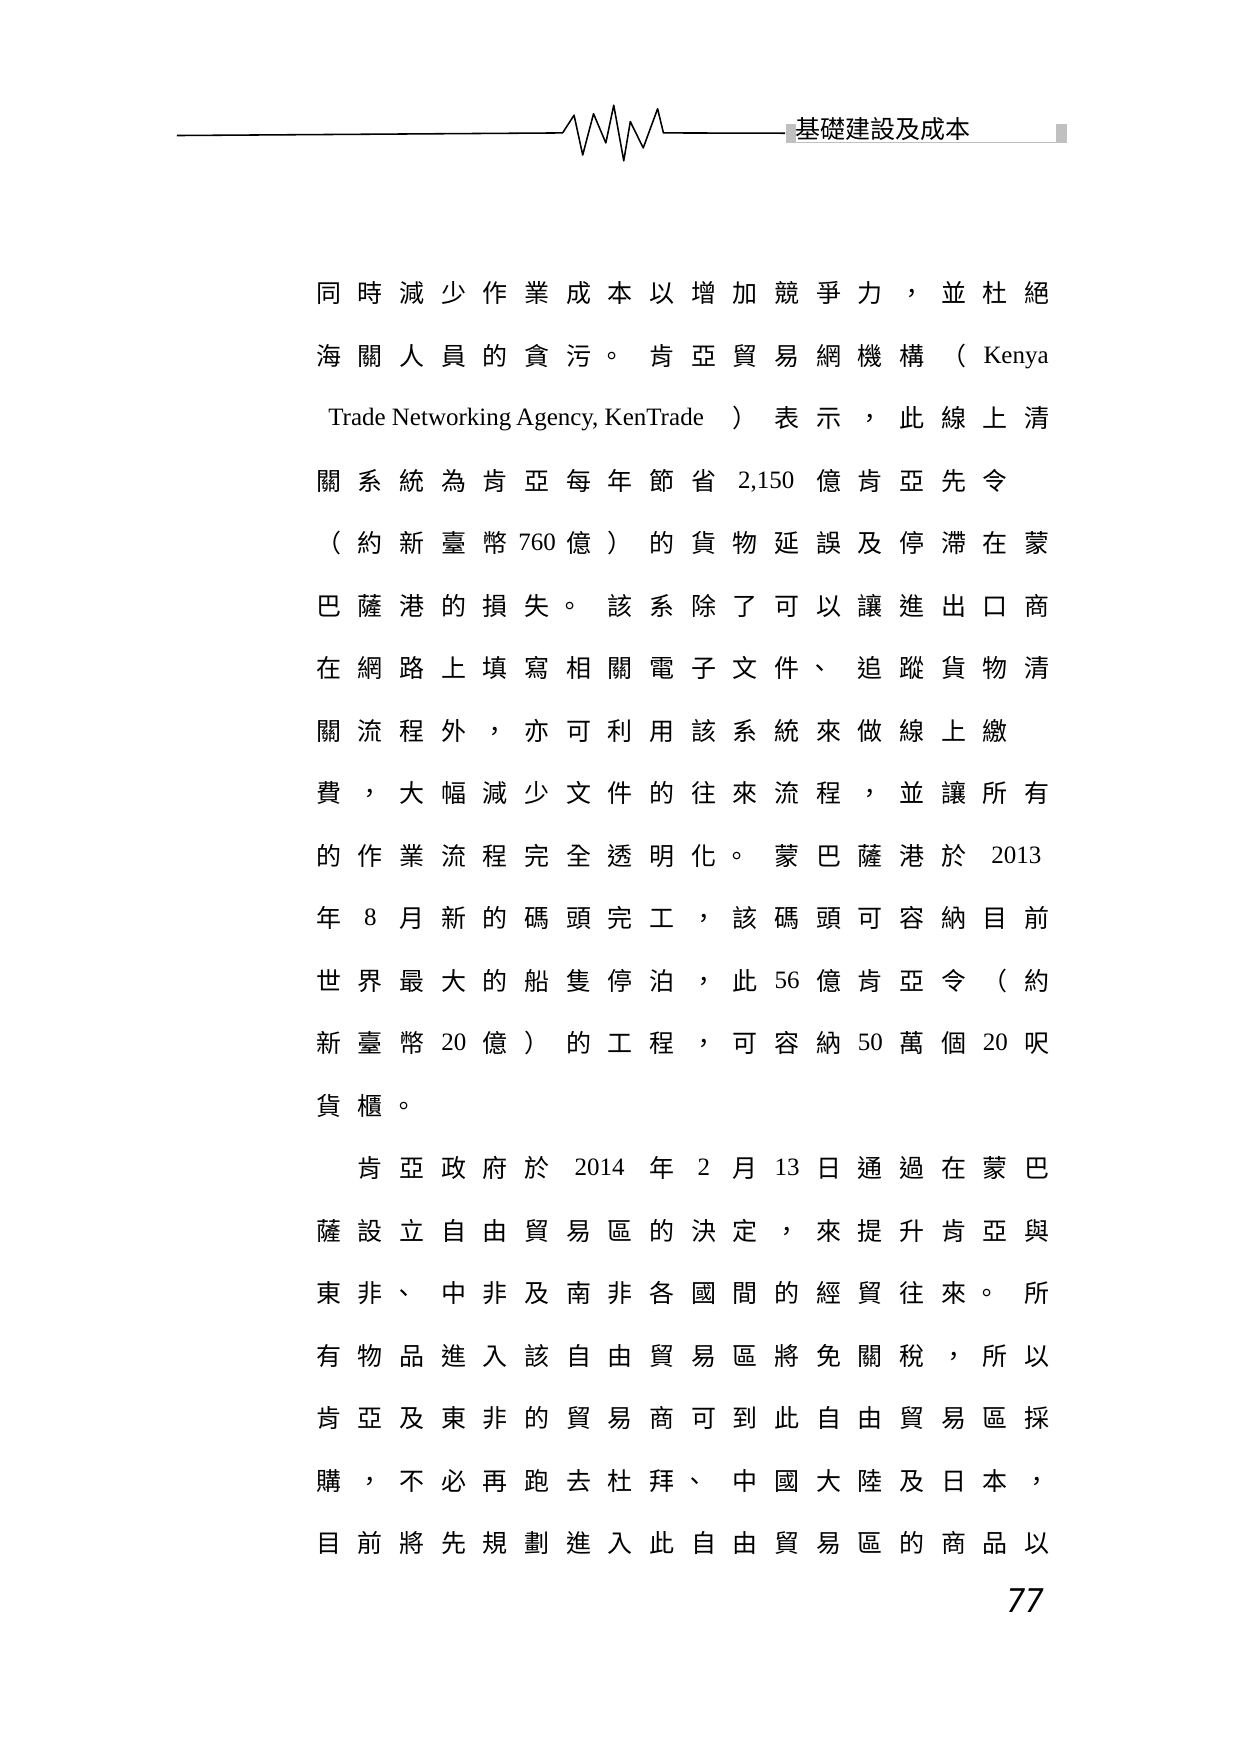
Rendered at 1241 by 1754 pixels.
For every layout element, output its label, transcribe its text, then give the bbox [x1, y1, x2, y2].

text 同時減少作業成本以增加競爭力，並杜絕海關人員的貪污。肯亞貿易網機構（Kenya Trade Networking Agency, KenTrade）表示，此線上清關系統為肯亞每年節省2,150億肯亞先令（約新臺幣760億）的貨物延誤及停滯在蒙巴薩港的損失。該系除了可以讓進出口商在網路上填寫相關電子文件、追蹤貨物清關流程外，亦可利用該系統來做線上繳費，大幅減少文件的往來流程，並讓所有的作業流程完全透明化。蒙巴薩港於2013年8月新的碼頭完工，該碼頭可容納目前世界最大的船隻停泊，此56億肯亞令（約新臺幣20億）的工程，可容納50萬個20呎貨櫃。 [281, 250, 1058, 1125]
text 肯亞政府於2014年2月13日通過在蒙巴薩設立自由貿易區的決定，來提升肯亞與東非、中非及南非各國間的經貿往來。所有物品進入該自由貿易區將免關稅，所以肯亞及東非的貿易商可到此自由貿易區採購，不必再跑去杜拜、中國大陸及日本，目前將先規劃進入此自由貿易區的商品以 [281, 1125, 1058, 1563]
